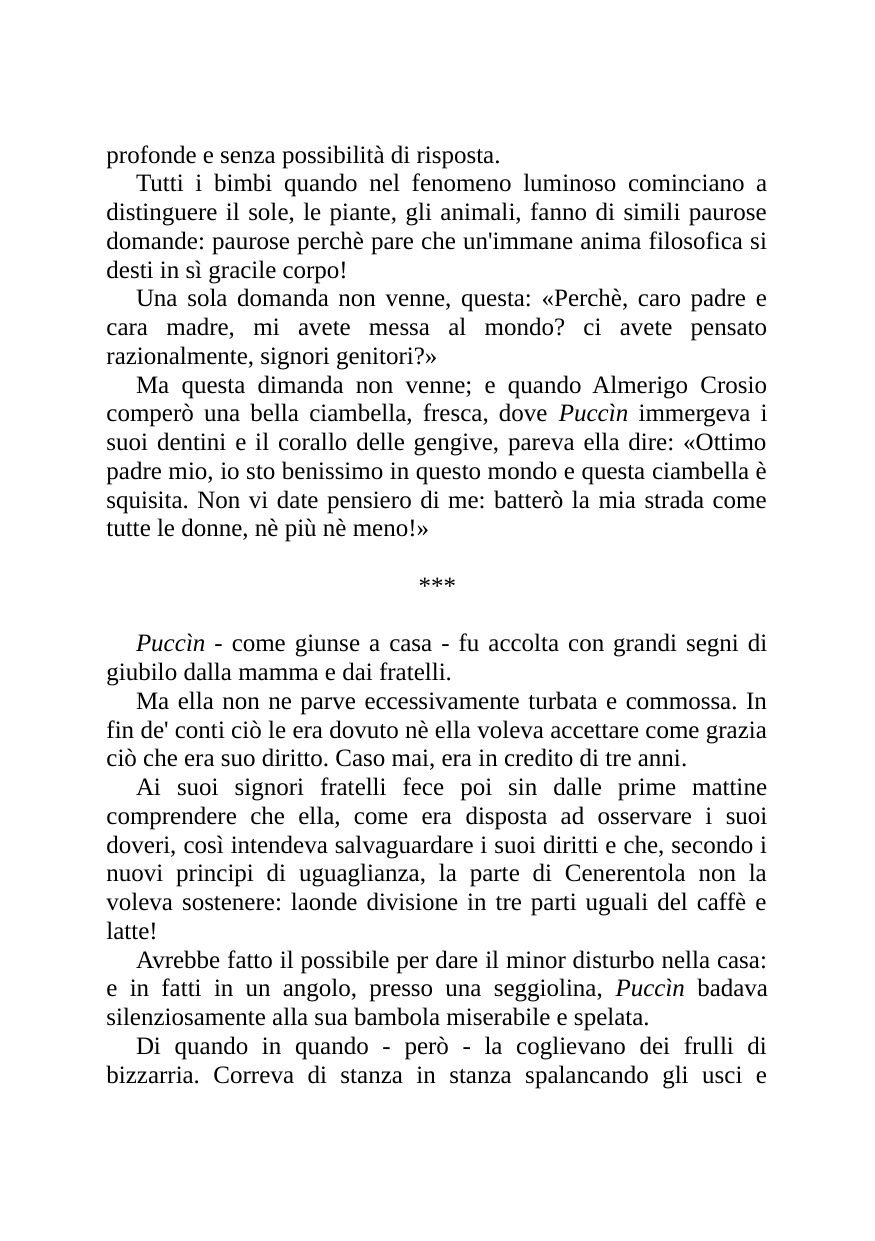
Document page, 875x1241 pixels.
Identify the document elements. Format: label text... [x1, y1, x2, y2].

text Puccìn - come giunse a casa - fu accolta con grandi segni di giubilo dalla mamma e dai fratelli. [106, 628, 768, 686]
text Avrebbe fatto il possibile per dare il minor disturbo nella casa: e in fatti in un angolo, presso una seggiolina, Puccìn badava silenziosamente alla sua bambola miserabile e spelata. [106, 945, 768, 1031]
text profonde e senza possibilità di risposta. [106, 140, 768, 168]
text Di quando in quando - però - la coglievano dei frulli di bizzarria. Correva di stanza in stanza spalancando gli usci e [106, 1031, 768, 1088]
text Tutti i bimbi quando nel fenomeno luminoso cominciano a distinguere il sole, le piante, gli animali, fanno di simili paurose domande: paurose perchè pare che un'immane anima filosofica si desti in sì gracile corpo! [106, 168, 768, 283]
text Ma questa dimanda non venne; e quando Almerigo Crosio comperò una bella ciambella, fresca, dove Puccìn immergeva i suoi dentini e il corallo delle gengive, pareva ella dire: «Ottimo padre mio, io sto benissimo in questo mondo e questa ciambella è squisita. Non vi date pensiero di me: batterò la mia strada come tutte le donne, nè più nè meno!» [106, 370, 768, 542]
text Ai suoi signori fratelli fece poi sin dalle prime mattine comprendere che ella, come era disposta ad osservare i suoi doveri, così intendeva salvaguardare i suoi diritti e che, secondo i nuovi principi di uguaglianza, la parte di Cenerentola non la voleva sostenere: laonde divisione in tre parti uguali del caffè e latte! [106, 772, 768, 945]
text Una sola domanda non venne, questa: «Perchè, caro padre e cara madre, mi avete messa al mondo? ci avete pensato razionalmente, signori genitori?» [106, 283, 768, 370]
text Ma ella non ne parve eccessivamente turbata e commossa. In fin de' conti ciò le era dovuto nè ella voleva accettare come grazia ciò che era suo diritto. Caso mai, era in credito di tre anni. [106, 686, 768, 772]
text *** [106, 571, 768, 600]
